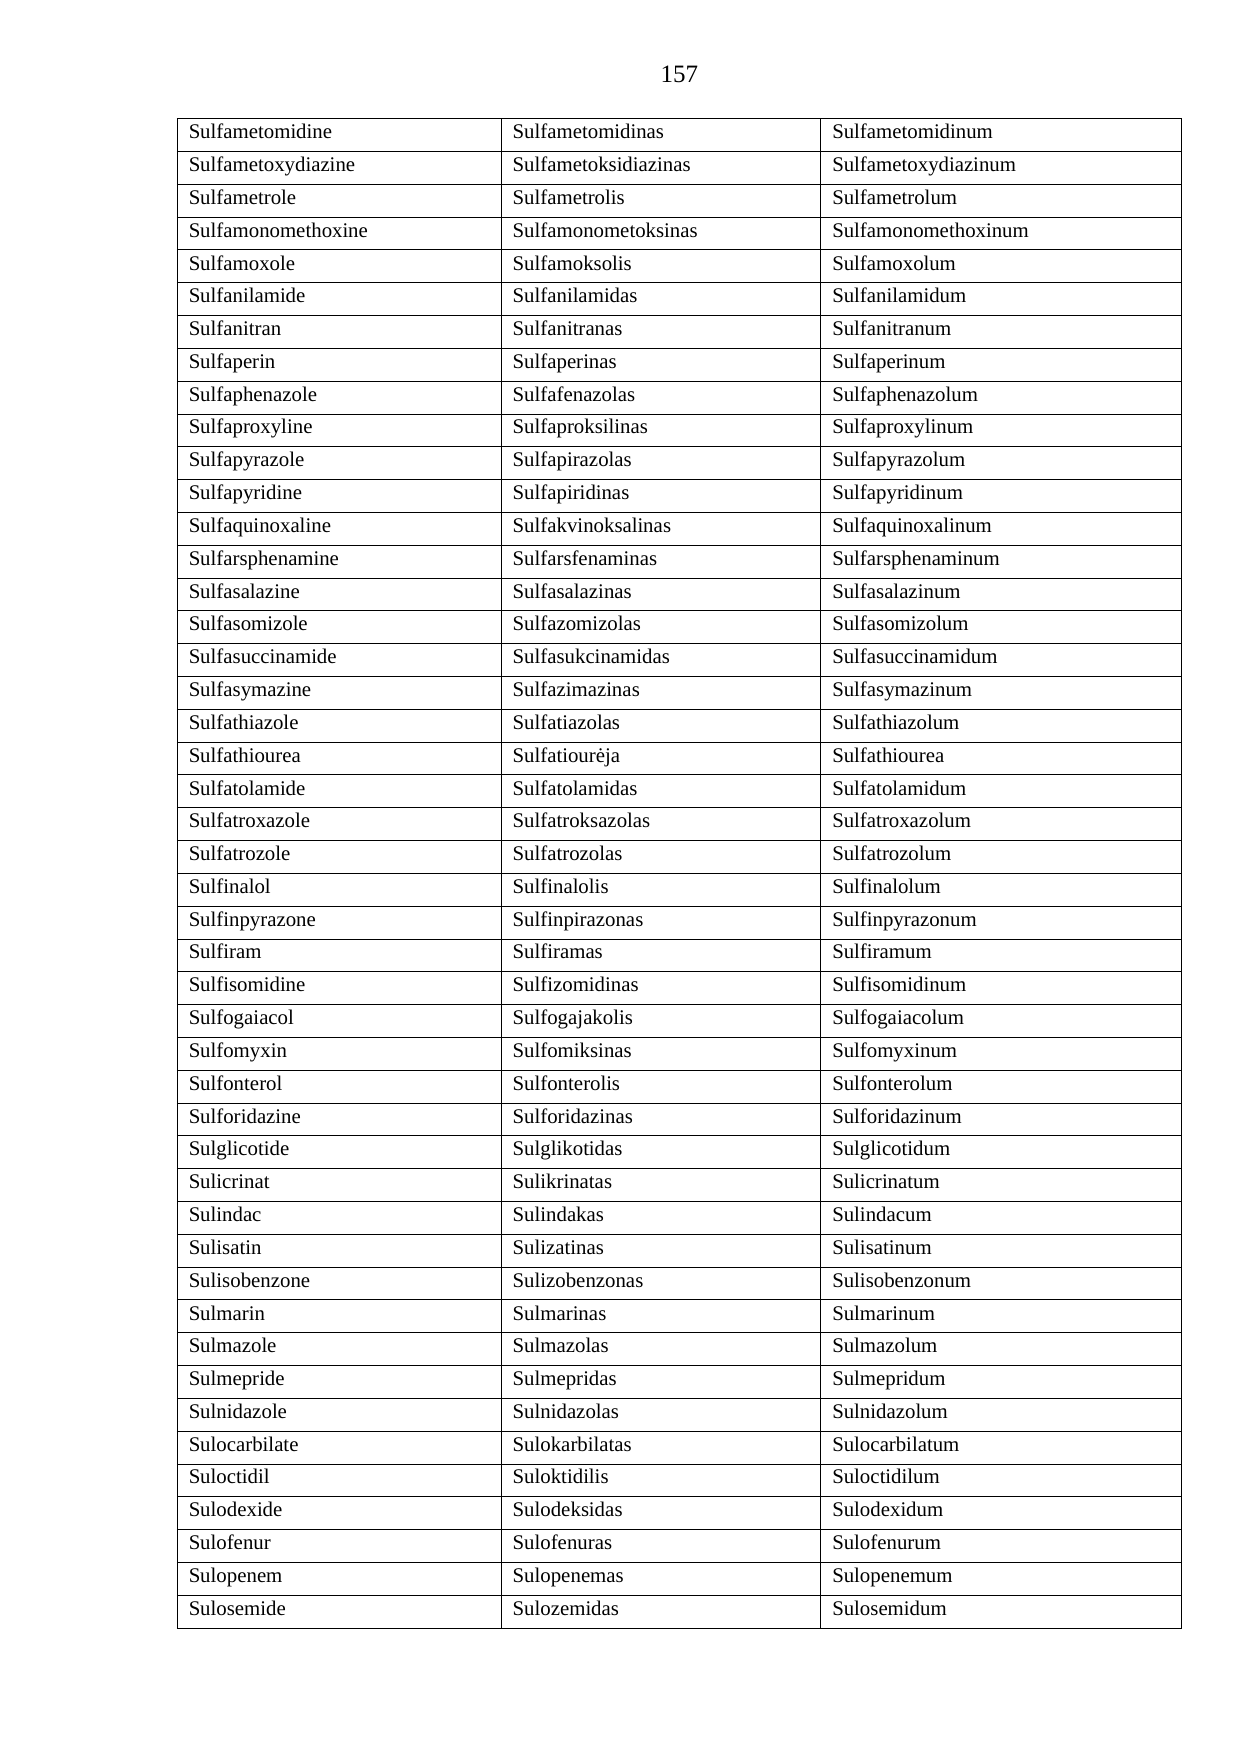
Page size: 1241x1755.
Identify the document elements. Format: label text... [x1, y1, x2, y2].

table_cell Sulfathiourea [178, 743, 501, 774]
table_cell Sulfomyxin [178, 1038, 501, 1070]
table_cell Sulfaproxyline [178, 415, 501, 446]
table_cell Sulfogajakolis [502, 1005, 820, 1037]
table_cell Sulfasuccinamide [178, 644, 501, 676]
table_cell Sulisatin [178, 1235, 501, 1267]
table_cell Sulfakvinoksalinas [502, 513, 820, 545]
table_cell Sulfamoxolum [821, 250, 1181, 282]
table_cell Sulokarbilatas [502, 1432, 820, 1463]
table_cell Sulfapyrazolum [821, 447, 1181, 479]
table_cell Sulofenurum [821, 1530, 1181, 1562]
table_cell Sulfathiazole [178, 710, 501, 742]
table_cell Sulfasomizolum [821, 611, 1181, 643]
table_cell Suloctidilum [821, 1465, 1181, 1496]
table_cell Sulfametoksidiazinas [502, 152, 820, 184]
table_cell Sulmazolas [502, 1333, 820, 1365]
table_cell Sulmazole [178, 1333, 501, 1365]
table_cell Sulfasuccinamidum [821, 644, 1181, 676]
table_cell Sulnidazolum [821, 1399, 1181, 1431]
table_cell Sulmepridas [502, 1366, 820, 1398]
table_cell Sulfiram [178, 940, 501, 971]
table_cell Sulopenemum [821, 1563, 1181, 1595]
table_cell Sulfatroxazole [178, 808, 501, 840]
table_cell Sulfathiazolum [821, 710, 1181, 742]
table_cell Sulfomiksinas [502, 1038, 820, 1070]
table_cell Sulfatolamidum [821, 775, 1181, 807]
table_cell Sulfathiourea [821, 743, 1181, 774]
table_cell Sulfanilamidum [821, 283, 1181, 315]
table_cell Sulfatiourėja [502, 743, 820, 774]
table_cell Sulozemidas [502, 1596, 820, 1627]
table_cell Sulfaperinas [502, 349, 820, 381]
table_cell Sulofenuras [502, 1530, 820, 1562]
table_cell Sulfanilamide [178, 283, 501, 315]
table_cell Sulisobenzone [178, 1268, 501, 1299]
table_cell Sulfogaiacol [178, 1005, 501, 1037]
table_cell Sulnidazolas [502, 1399, 820, 1431]
table_cell Sulfametrole [178, 185, 501, 217]
table_cell Sulfatrozolas [502, 841, 820, 873]
table_cell Sulfazimazinas [502, 677, 820, 709]
table_cell Sulfametomidinas [502, 119, 820, 151]
table_cell Sulmepride [178, 1366, 501, 1398]
table_cell Sulizatinas [502, 1235, 820, 1267]
table_cell Sulfamonomethoxinum [821, 218, 1181, 249]
table_cell Sulindakas [502, 1202, 820, 1234]
table_cell Sulnidazole [178, 1399, 501, 1431]
table_cell Sulfanilamidas [502, 283, 820, 315]
table_cell Sulfisomidine [178, 972, 501, 1004]
table_cell Sulfatrozole [178, 841, 501, 873]
table_cell Sulfapyridine [178, 480, 501, 512]
table_cell Sulfiramum [821, 940, 1181, 971]
table_cell Sulfasomizole [178, 611, 501, 643]
table_cell Sulicrinat [178, 1169, 501, 1201]
table_cell Sulfinpyrazone [178, 907, 501, 938]
table_cell Sulocarbilate [178, 1432, 501, 1463]
table_cell Sulfasymazinum [821, 677, 1181, 709]
table_cell Sulfatroksazolas [502, 808, 820, 840]
table_cell Sulfamoxole [178, 250, 501, 282]
table_cell Sulmarin [178, 1300, 501, 1332]
table_cell Sulfatolamide [178, 775, 501, 807]
table_cell Sulicrinatum [821, 1169, 1181, 1201]
table_cell Sulfamonometoksinas [502, 218, 820, 249]
table_cell Sulfaperinum [821, 349, 1181, 381]
table_cell Sulfametoxydiazinum [821, 152, 1181, 184]
table_cell Sulodeksidas [502, 1497, 820, 1529]
table_cell Sulmazolum [821, 1333, 1181, 1365]
table_cell Sulfomyxinum [821, 1038, 1181, 1070]
table_cell Sulfametomidine [178, 119, 501, 151]
table_cell Sulglikotidas [502, 1136, 820, 1168]
table_cell Sulodexidum [821, 1497, 1181, 1529]
table_cell Sulfanitran [178, 316, 501, 348]
table_cell Sulfanitranum [821, 316, 1181, 348]
table_cell Sulfapyridinum [821, 480, 1181, 512]
table_cell Sulfasalazinum [821, 579, 1181, 610]
table_cell Sulfatiazolas [502, 710, 820, 742]
table_cell Sulfasukcinamidas [502, 644, 820, 676]
table_cell Sulfarsphenaminum [821, 546, 1181, 577]
table_cell Sulfaphenazolum [821, 382, 1181, 413]
table_cell Sulforidazine [178, 1104, 501, 1135]
table_cell Sulmepridum [821, 1366, 1181, 1398]
table_cell Sulfasalazinas [502, 579, 820, 610]
table_cell Sulfapyrazole [178, 447, 501, 479]
table_cell Sulfasalazine [178, 579, 501, 610]
table_cell Sulfonterol [178, 1071, 501, 1102]
table_cell Sulisobenzonum [821, 1268, 1181, 1299]
table_cell Sulglicotide [178, 1136, 501, 1168]
table_cell Sulfatrozolum [821, 841, 1181, 873]
table_cell Sulfamoksolis [502, 250, 820, 282]
table_cell Sulfonterolis [502, 1071, 820, 1102]
table_cell Sulmarinum [821, 1300, 1181, 1332]
table_cell Sulfonterolum [821, 1071, 1181, 1102]
table_cell Sulopenemas [502, 1563, 820, 1595]
table_cell Sulfaperin [178, 349, 501, 381]
table_cell Sulforidazinum [821, 1104, 1181, 1135]
table_cell Sulfatolamidas [502, 775, 820, 807]
table_cell Sulosemidum [821, 1596, 1181, 1627]
table_cell Sulizobenzonas [502, 1268, 820, 1299]
table_cell Sulfazomizolas [502, 611, 820, 643]
table_cell Sulfapiridinas [502, 480, 820, 512]
table_cell Sulindacum [821, 1202, 1181, 1234]
table_cell Sulfametrolis [502, 185, 820, 217]
table_cell Sulocarbilatum [821, 1432, 1181, 1463]
table_cell Sulfasymazine [178, 677, 501, 709]
table_cell Sulfiramas [502, 940, 820, 971]
table_cell Sulosemide [178, 1596, 501, 1627]
table_cell Sulindac [178, 1202, 501, 1234]
table_cell Sulfizomidinas [502, 972, 820, 1004]
table_cell Sulfaquinoxaline [178, 513, 501, 545]
table_cell Sulfinpyrazonum [821, 907, 1181, 938]
table_cell Sulikrinatas [502, 1169, 820, 1201]
table_cell Sulofenur [178, 1530, 501, 1562]
table_cell Sulforidazinas [502, 1104, 820, 1135]
table_cell Suloctidil [178, 1465, 501, 1496]
table_cell Sulmarinas [502, 1300, 820, 1332]
table_cell Sulfaphenazole [178, 382, 501, 413]
table_cell Sulfafenazolas [502, 382, 820, 413]
table_cell Sulfanitranas [502, 316, 820, 348]
table_cell Sulfarsfenaminas [502, 546, 820, 577]
table_cell Sulfatroxazolum [821, 808, 1181, 840]
table_cell Suloktidilis [502, 1465, 820, 1496]
table_cell Sulfapirazolas [502, 447, 820, 479]
table_cell Sulfinalolum [821, 874, 1181, 906]
table_cell Sulfinalolis [502, 874, 820, 906]
table_cell Sulfamonomethoxine [178, 218, 501, 249]
table_cell Sulfaproksilinas [502, 415, 820, 446]
table_cell Sulfinalol [178, 874, 501, 906]
table_cell Sulisatinum [821, 1235, 1181, 1267]
table_cell Sulfametoxydiazine [178, 152, 501, 184]
table_cell Sulodexide [178, 1497, 501, 1529]
table_cell Sulfaproxylinum [821, 415, 1181, 446]
table_cell Sulfogaiacolum [821, 1005, 1181, 1037]
table_cell Sulfametrolum [821, 185, 1181, 217]
table_cell Sulfisomidinum [821, 972, 1181, 1004]
table_cell Sulfametomidinum [821, 119, 1181, 151]
table_cell Sulfarsphenamine [178, 546, 501, 577]
table_cell Sulglicotidum [821, 1136, 1181, 1168]
table_cell Sulopenem [178, 1563, 501, 1595]
table_cell Sulfinpirazonas [502, 907, 820, 938]
table_cell Sulfaquinoxalinum [821, 513, 1181, 545]
